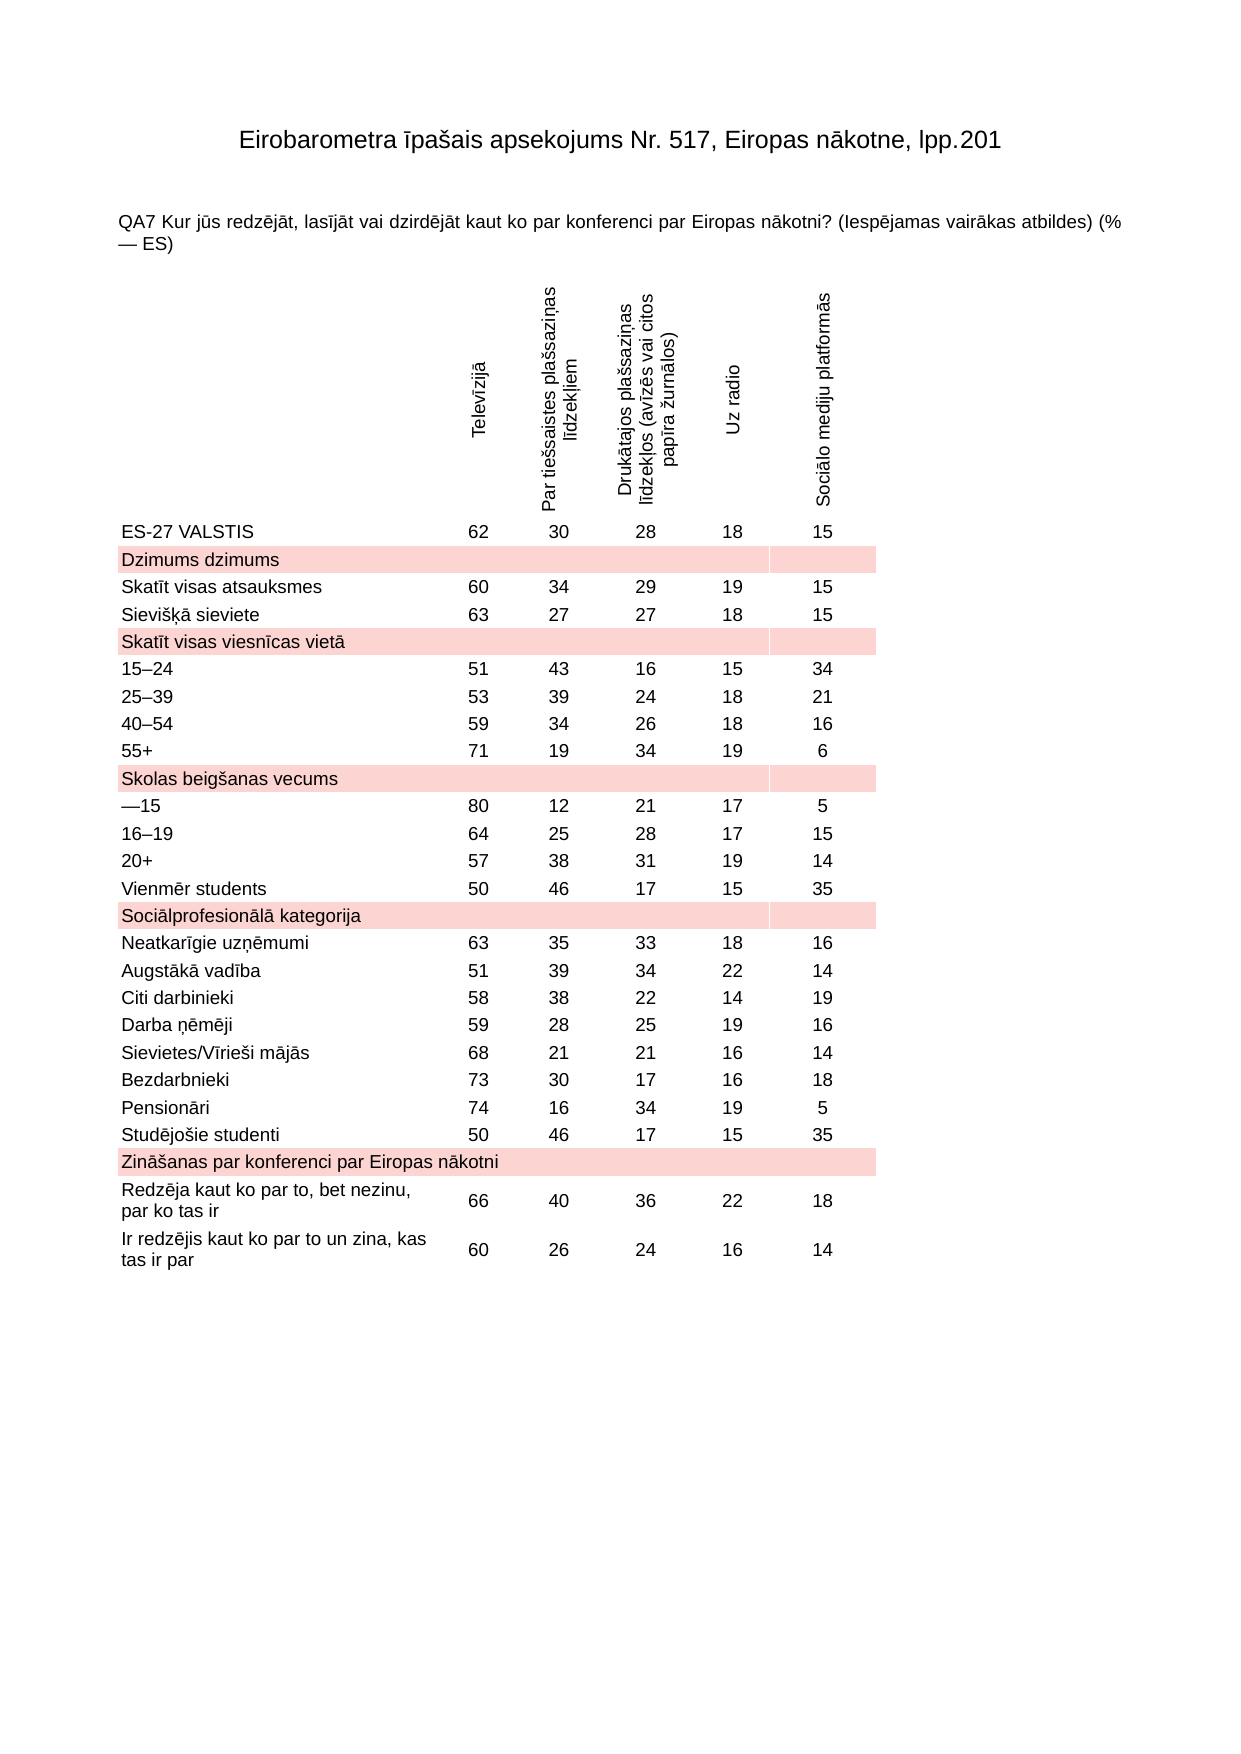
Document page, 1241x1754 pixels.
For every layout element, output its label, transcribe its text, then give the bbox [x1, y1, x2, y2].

table_cell 59 [435, 710, 521, 737]
table_cell 50 [435, 1121, 521, 1148]
table_cell 18 [695, 600, 769, 628]
table_cell 34 [596, 957, 695, 984]
table_cell [695, 902, 769, 929]
table_header Sociālo mediju platformās [770, 282, 876, 518]
table_cell 30 [521, 518, 596, 546]
table_cell 18 [770, 1066, 876, 1093]
table_cell Darba ņēmēji [118, 1011, 435, 1039]
table_cell [695, 628, 769, 655]
table_cell Vienmēr students [118, 874, 435, 902]
table_cell 55+ [118, 738, 435, 765]
table_cell 25 [596, 1011, 695, 1039]
table_cell [695, 765, 769, 792]
table_cell Neatkarīgie uzņēmumi [118, 929, 435, 957]
table_cell 74 [435, 1094, 521, 1121]
table_cell 19 [521, 738, 596, 765]
table_header Drukātajos plašsaziņas līdzekļos (avīzēs vai citos papīra žurnālos) [596, 282, 695, 518]
table_cell ES-27 VALSTIS [118, 518, 435, 546]
table_cell [521, 902, 596, 929]
table_cell 15 [695, 655, 769, 683]
table_cell 19 [695, 573, 769, 600]
table_cell 19 [695, 847, 769, 874]
table_cell 19 [695, 1011, 769, 1039]
table_cell 34 [596, 1094, 695, 1121]
table_cell Sociālprofesionālā kategorija [118, 902, 435, 929]
table_cell 16–19 [118, 820, 435, 847]
table_cell [521, 765, 596, 792]
table_cell 15 [770, 820, 876, 847]
table_cell Dzimums dzimums [118, 546, 435, 573]
table_cell [770, 902, 876, 929]
table_cell 14 [770, 957, 876, 984]
table_cell 38 [521, 984, 596, 1011]
table_cell 30 [521, 1066, 596, 1093]
table_cell 19 [695, 738, 769, 765]
table_cell 16 [770, 710, 876, 737]
table_cell Skatīt visas viesnīcas vietā [118, 628, 435, 655]
table_cell 12 [521, 792, 596, 819]
table_cell 16 [695, 1039, 769, 1066]
table_cell 60 [435, 1225, 521, 1274]
table_cell 22 [596, 984, 695, 1011]
table_cell 16 [770, 1011, 876, 1039]
table_cell Skatīt visas atsauksmes [118, 573, 435, 600]
table_cell 6 [770, 738, 876, 765]
table_cell 18 [695, 929, 769, 957]
table_cell 17 [695, 820, 769, 847]
table_cell 39 [521, 957, 596, 984]
table_cell 21 [770, 683, 876, 710]
table_cell 27 [521, 600, 596, 628]
table_cell 62 [435, 518, 521, 546]
table_cell 71 [435, 738, 521, 765]
table_cell 64 [435, 820, 521, 847]
table_cell Studējošie studenti [118, 1121, 435, 1148]
table_cell [435, 628, 521, 655]
table_cell [770, 628, 876, 655]
table_cell 24 [596, 1225, 695, 1274]
table_header Televīzijā [435, 282, 521, 518]
table_cell 58 [435, 984, 521, 1011]
table_cell [435, 765, 521, 792]
table_cell 24 [596, 683, 695, 710]
table_cell 73 [435, 1066, 521, 1093]
table_cell Zināšanas par konferenci par Eiropas nākotni [118, 1148, 876, 1176]
table_cell 36 [596, 1176, 695, 1225]
table_cell 5 [770, 1094, 876, 1121]
table_cell 17 [596, 1066, 695, 1093]
text QA7 Kur jūs redzējāt, lasījāt vai dzirdējāt kaut ko par konferenci par Eiropas nākotni? (Iespējamas vairākas atbildes) (% — ES) [118, 211, 1122, 254]
table_cell 22 [695, 1176, 769, 1225]
table_cell 15 [695, 874, 769, 902]
table_cell 34 [521, 573, 596, 600]
table_cell 15 [695, 1121, 769, 1148]
table_cell 35 [770, 1121, 876, 1148]
table_cell 25–39 [118, 683, 435, 710]
table_cell 57 [435, 847, 521, 874]
table_cell 29 [596, 573, 695, 600]
table_cell 17 [695, 792, 769, 819]
table_cell Citi darbinieki [118, 984, 435, 1011]
table_cell 26 [521, 1225, 596, 1274]
table_cell Sievietes/Vīrieši mājās [118, 1039, 435, 1066]
table_header [118, 282, 435, 518]
table_cell 15 [770, 573, 876, 600]
table_cell [435, 902, 521, 929]
table_cell 34 [770, 655, 876, 683]
table_cell Augstākā vadība [118, 957, 435, 984]
table_cell 35 [770, 874, 876, 902]
table_cell 40 [521, 1176, 596, 1225]
table_cell 19 [695, 1094, 769, 1121]
table_cell 66 [435, 1176, 521, 1225]
table_cell 18 [695, 518, 769, 546]
table_cell 39 [521, 683, 596, 710]
table_cell 46 [521, 1121, 596, 1148]
table_cell Redzēja kaut ko par to, bet nezinu, par ko tas ir [118, 1176, 435, 1225]
table_cell Pensionāri [118, 1094, 435, 1121]
table_cell 60 [435, 573, 521, 600]
table_cell 5 [770, 792, 876, 819]
table_cell 59 [435, 1011, 521, 1039]
table_cell 14 [770, 847, 876, 874]
table_cell 16 [695, 1225, 769, 1274]
table_cell 31 [596, 847, 695, 874]
table_cell 21 [596, 1039, 695, 1066]
table_cell 28 [596, 820, 695, 847]
table_cell Ir redzējis kaut ko par to un zina, kas tas ir par [118, 1225, 435, 1274]
table_cell 63 [435, 600, 521, 628]
table_cell [770, 765, 876, 792]
table_cell [596, 628, 695, 655]
table_cell 34 [521, 710, 596, 737]
table_cell Bezdarbnieki [118, 1066, 435, 1093]
table_cell 19 [770, 984, 876, 1011]
table_cell 16 [521, 1094, 596, 1121]
table_cell 15 [770, 600, 876, 628]
table_cell 15–24 [118, 655, 435, 683]
table_cell 14 [695, 984, 769, 1011]
table_cell [596, 765, 695, 792]
table_cell 68 [435, 1039, 521, 1066]
table_cell 28 [596, 518, 695, 546]
table_cell [596, 546, 695, 573]
table_cell 28 [521, 1011, 596, 1039]
table_cell 53 [435, 683, 521, 710]
table_cell 51 [435, 957, 521, 984]
table_cell 80 [435, 792, 521, 819]
table_cell Sievišķā sieviete [118, 600, 435, 628]
table_cell 50 [435, 874, 521, 902]
table_cell 18 [770, 1176, 876, 1225]
table_cell 26 [596, 710, 695, 737]
table_cell 27 [596, 600, 695, 628]
table_header Uz radio [695, 282, 769, 518]
table_cell 21 [521, 1039, 596, 1066]
table_cell 40–54 [118, 710, 435, 737]
table_cell 51 [435, 655, 521, 683]
table_cell —15 [118, 792, 435, 819]
table_cell 15 [770, 518, 876, 546]
table_cell 18 [695, 710, 769, 737]
table_cell 22 [695, 957, 769, 984]
table_cell [770, 546, 876, 573]
table_cell 16 [695, 1066, 769, 1093]
table_cell 20+ [118, 847, 435, 874]
table_cell [521, 628, 596, 655]
table_cell [435, 546, 521, 573]
table_cell 38 [521, 847, 596, 874]
table_header Par tiešsaistes plašsaziņas līdzekļiem [521, 282, 596, 518]
table_cell 17 [596, 874, 695, 902]
table_cell 17 [596, 1121, 695, 1148]
table_cell [695, 546, 769, 573]
table_cell 34 [596, 738, 695, 765]
table_cell 46 [521, 874, 596, 902]
table_cell [521, 546, 596, 573]
table_cell 16 [770, 929, 876, 957]
table_cell Skolas beigšanas vecums [118, 765, 435, 792]
table_cell 14 [770, 1039, 876, 1066]
table_cell 16 [596, 655, 695, 683]
table_cell 21 [596, 792, 695, 819]
table_cell 18 [695, 683, 769, 710]
table_cell 35 [521, 929, 596, 957]
table_cell [596, 902, 695, 929]
table_cell 33 [596, 929, 695, 957]
table_cell 14 [770, 1225, 876, 1274]
table_cell 43 [521, 655, 596, 683]
table_cell 25 [521, 820, 596, 847]
table_cell 63 [435, 929, 521, 957]
